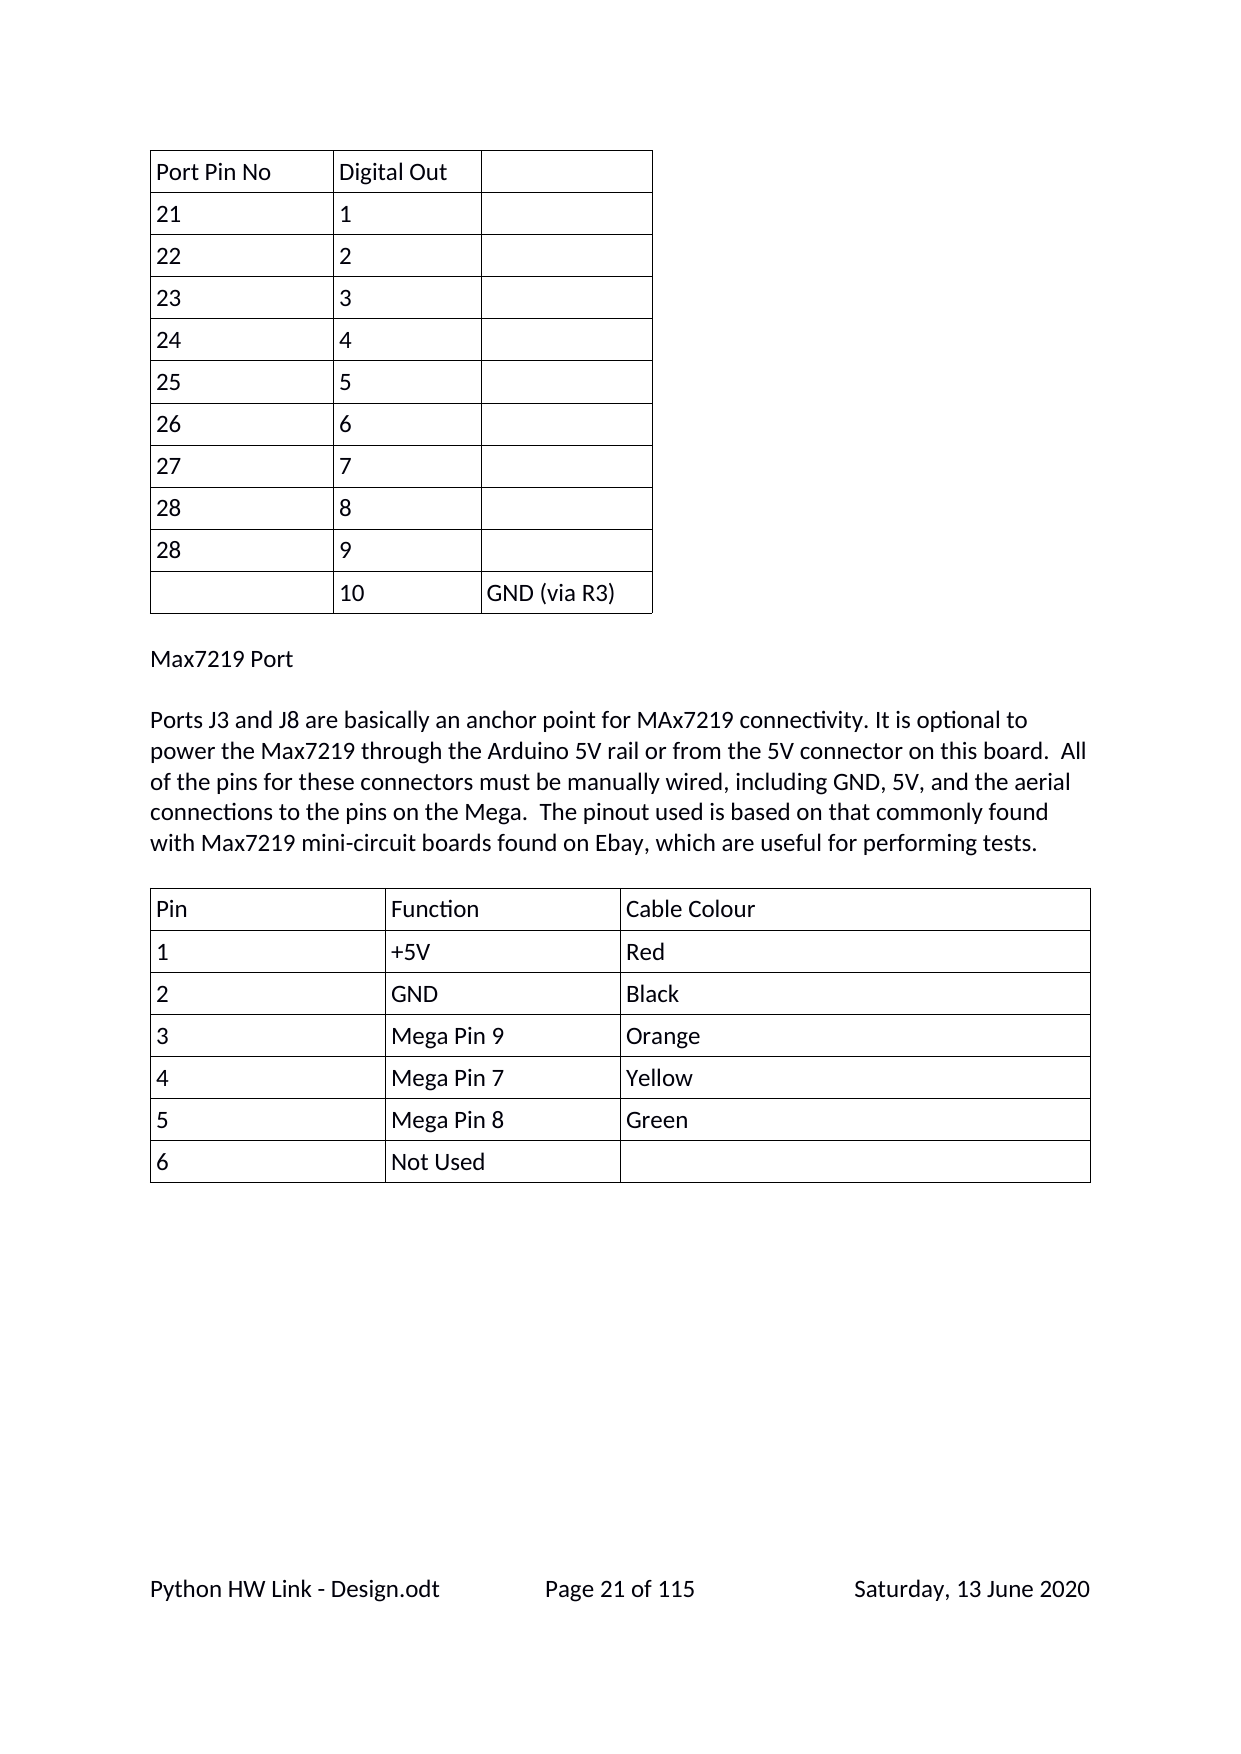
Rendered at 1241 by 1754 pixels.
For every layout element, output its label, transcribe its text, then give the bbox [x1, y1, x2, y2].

table_cell [482, 235, 652, 276]
text Ports J3 and J8 are basically an anchor point for MAx7219 connectivity. It is optional to power the Max7219 through the Arduino 5V rail or from the 5V connector on this board. All of the pins for these connectors must be manually wired, including GND, 5V, and the aerial connections to the pins on the Mega. The pinout used is based on that commonly found with Max7219 mini-circuit boards found on Ebay, which are useful for performing tests. [150, 704, 1090, 857]
table_cell [482, 404, 652, 444]
table_cell 1 [151, 931, 385, 972]
table_cell Yellow [621, 1057, 1090, 1098]
table_cell 22 [151, 235, 333, 276]
table_cell 6 [151, 1141, 385, 1182]
table_header Function [386, 889, 620, 930]
table_cell 3 [334, 277, 481, 318]
table_cell Not Used [386, 1141, 620, 1182]
table_cell 8 [334, 488, 481, 529]
table_cell [482, 361, 652, 402]
table_cell 28 [151, 488, 333, 529]
table_cell 21 [151, 193, 333, 234]
table_cell Mega Pin 8 [386, 1099, 620, 1140]
table_cell 4 [334, 319, 481, 360]
table_cell 4 [151, 1057, 385, 1098]
table_cell 23 [151, 277, 333, 318]
table_cell Green [621, 1099, 1090, 1140]
table_cell Mega Pin 9 [386, 1015, 620, 1056]
table_cell 3 [151, 1015, 385, 1056]
table_cell Orange [621, 1015, 1090, 1056]
table_cell 1 [334, 193, 481, 234]
table_cell [482, 277, 652, 318]
table_cell 5 [151, 1099, 385, 1140]
table_cell 25 [151, 361, 333, 402]
table_cell +5V [386, 931, 620, 972]
table_cell GND (via R3) [482, 572, 652, 613]
table_cell 7 [334, 446, 481, 487]
table_cell 24 [151, 319, 333, 360]
table_header Port Pin No [151, 151, 333, 192]
table_cell 10 [334, 572, 481, 613]
table_cell GND [386, 973, 620, 1014]
table_cell 26 [151, 404, 333, 444]
table_cell 2 [334, 235, 481, 276]
table_cell [482, 446, 652, 487]
table_cell 28 [151, 530, 333, 571]
text Max7219 Port [150, 643, 1090, 674]
table_cell Mega Pin 7 [386, 1057, 620, 1098]
table_header Pin [151, 889, 385, 930]
table_cell [482, 488, 652, 529]
table_cell [621, 1141, 1090, 1182]
table_cell [482, 193, 652, 234]
table_cell 2 [151, 973, 385, 1014]
table_cell 27 [151, 446, 333, 487]
table_cell [482, 319, 652, 360]
table_cell 9 [334, 530, 481, 571]
table_cell Red [621, 931, 1090, 972]
table_header [482, 151, 652, 192]
table_header Cable Colour [621, 889, 1090, 930]
table_cell [151, 572, 333, 613]
table_header Digital Out [334, 151, 481, 192]
table_cell 5 [334, 361, 481, 402]
table_cell 6 [334, 404, 481, 444]
table_cell Black [621, 973, 1090, 1014]
table_cell [482, 530, 652, 571]
